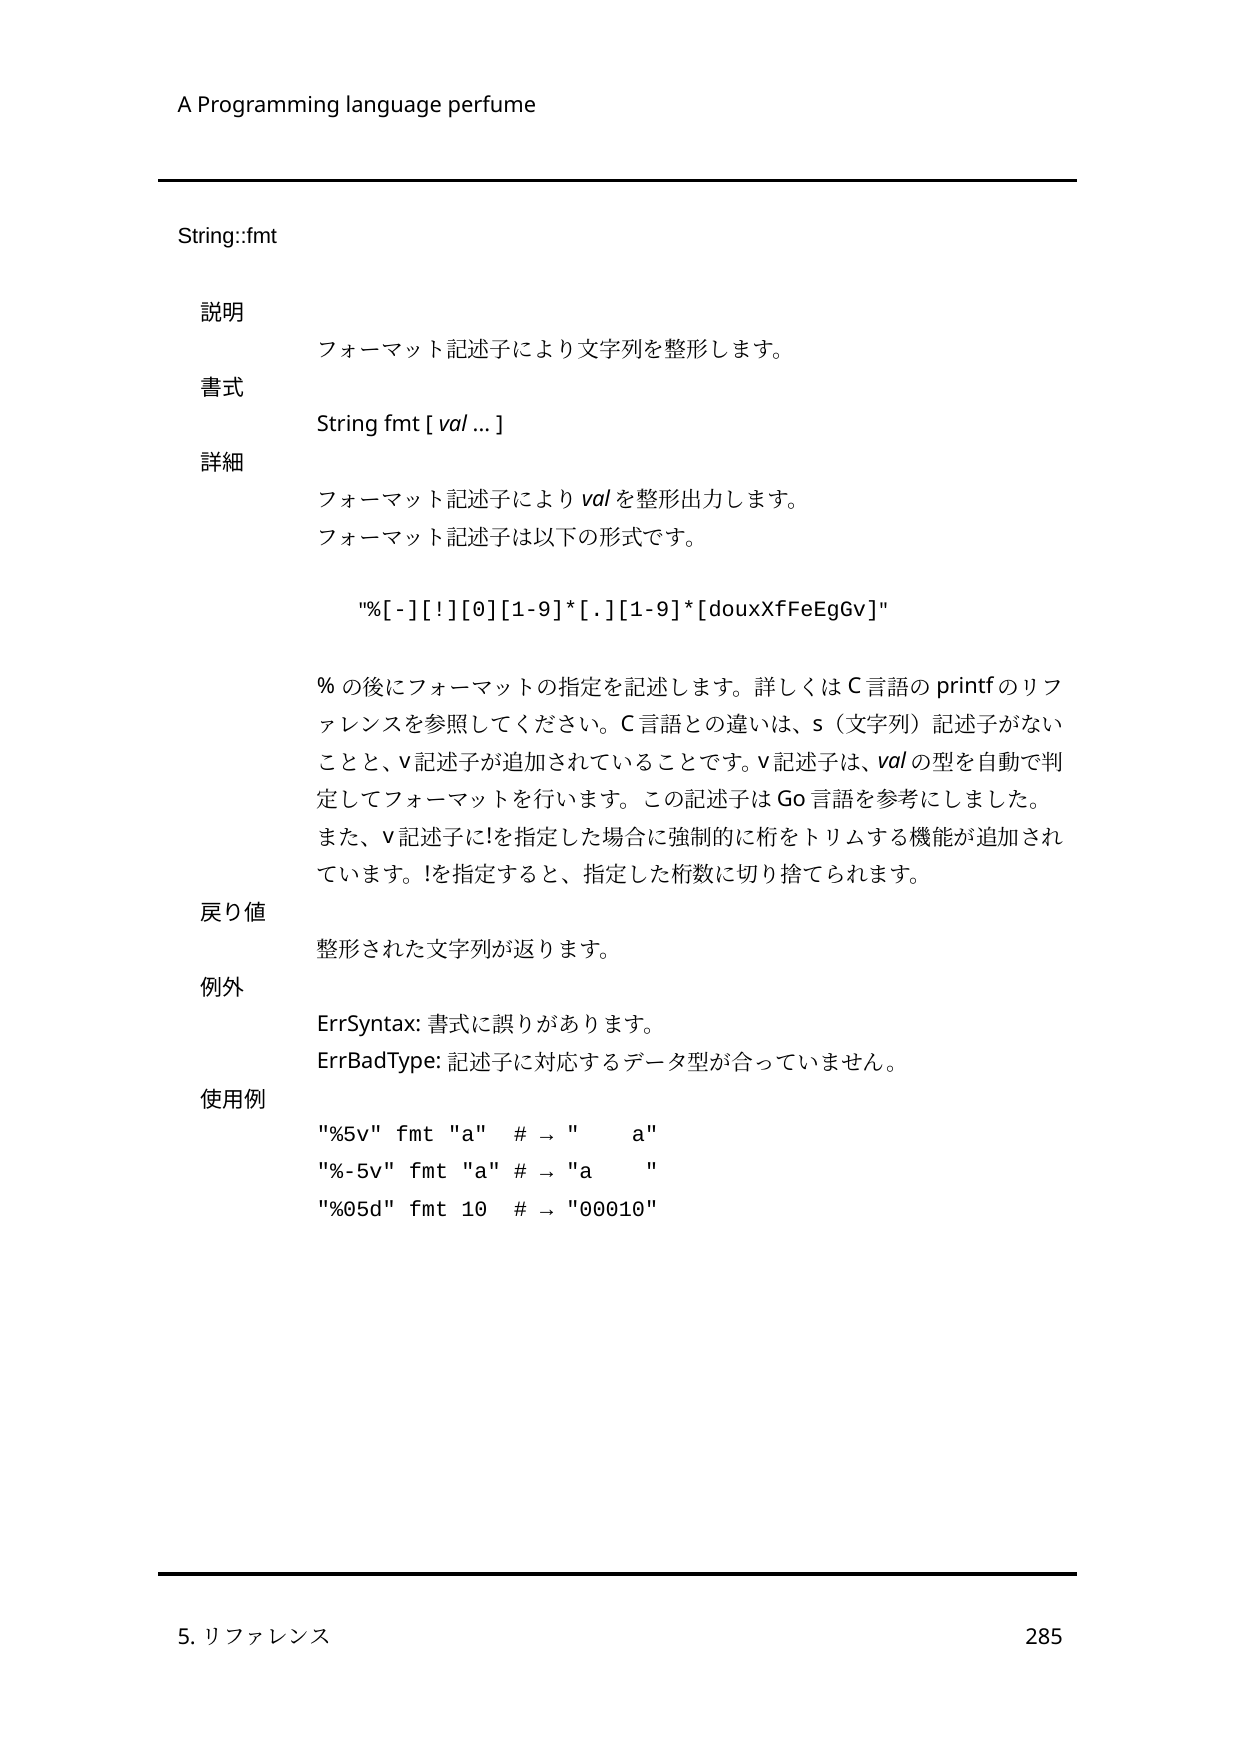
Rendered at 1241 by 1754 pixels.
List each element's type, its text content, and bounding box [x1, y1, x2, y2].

table_cell 戻り値 [200, 892, 317, 967]
table_cell 整形された文字列が返ります。 [317, 892, 1063, 967]
table_cell 書式 [200, 367, 317, 442]
table_cell フォーマット記述子によりvalを整形出力します。 フォーマット記述子は以下の形式です。 "%[-][!][0][1-9]*[.][1-9]*[douxXfFeEgGv]" % の後にフォーマットの指定を記述します。詳しくはC言語のprintfのリファレンスを参照してください。C言語との違いは、s（文字列）記述子がないことと、v記述子が追加されていることです。v記述子は、valの型を自動で判定してフォーマットを行います。この記述子はGo言語を参考にしました。 また、v記述子に!を指定した場合に強制的に桁をトリムする機能が追加されています。!を指定すると、指定した桁数に切り捨てられます。 [317, 442, 1063, 892]
table_cell 例外 [200, 967, 317, 1079]
table_cell ErrSyntax: 書式に誤りがあります。 ErrBadType: 記述子に対応するデータ型が合っていません。 [317, 967, 1063, 1079]
table_cell 詳細 [200, 442, 317, 892]
table_cell String fmt [ val ... ] [317, 367, 1063, 442]
table_header 説明 [200, 292, 317, 367]
table_header フォーマット記述子により文字列を整形します。 [317, 292, 1063, 367]
table_cell "%5v" fmt "a" # → " a" "%-5v" fmt "a" # → "a " "%05d" fmt 10 # → "00010" [317, 1079, 1063, 1267]
subtitle String::fmt [177, 217, 1063, 254]
table_cell 使用例 [200, 1079, 317, 1267]
